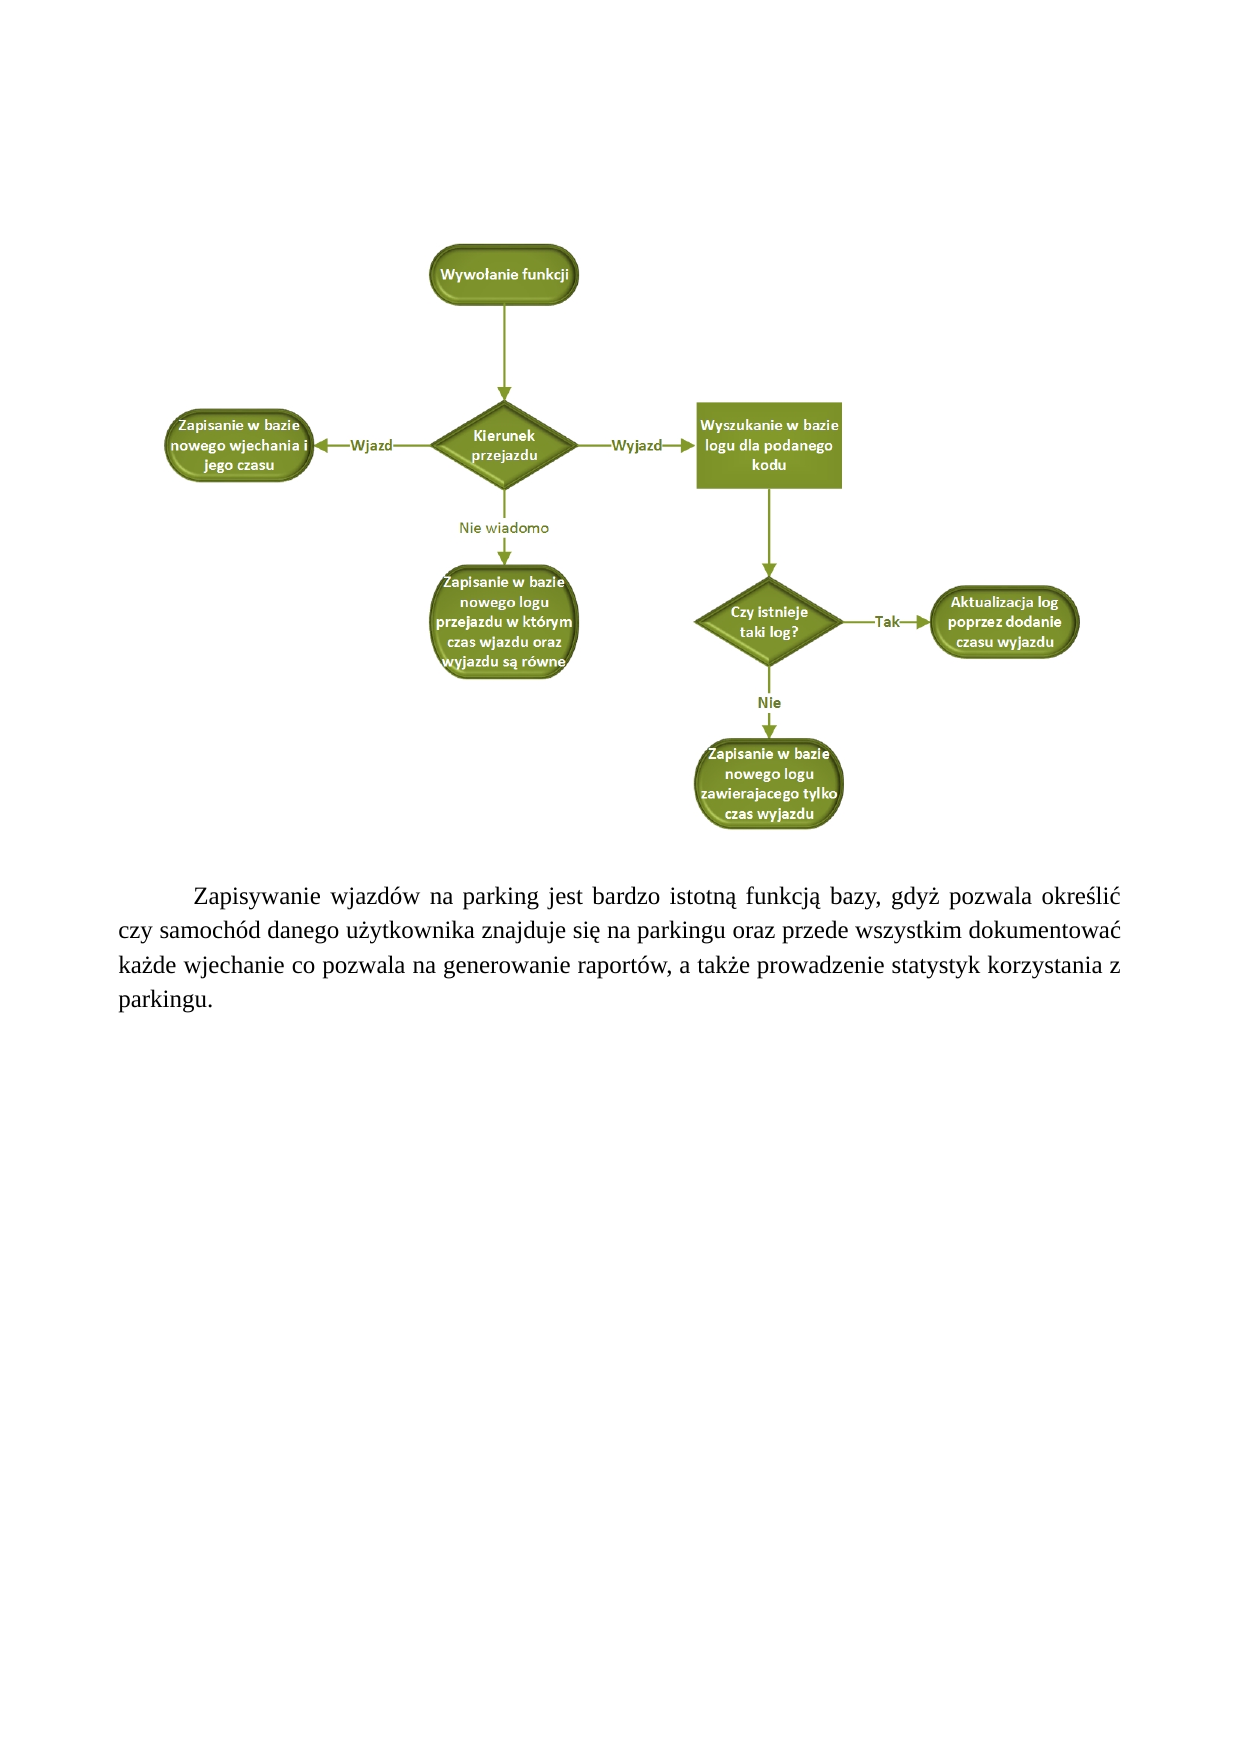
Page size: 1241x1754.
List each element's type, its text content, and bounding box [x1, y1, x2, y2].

text Zapisywanie wjazdów na parking jest bardzo istotną funkcją bazy, gdyż pozwala określić czy samochód danego użytkownika znajduje się na parkingu oraz przede wszystkim dokumentować każde wjechanie co pozwala na generowanie raportów, a także prowadzenie statystyk korzystania z parkingu. [118, 881, 1122, 1013]
picture [160, 243, 1081, 832]
